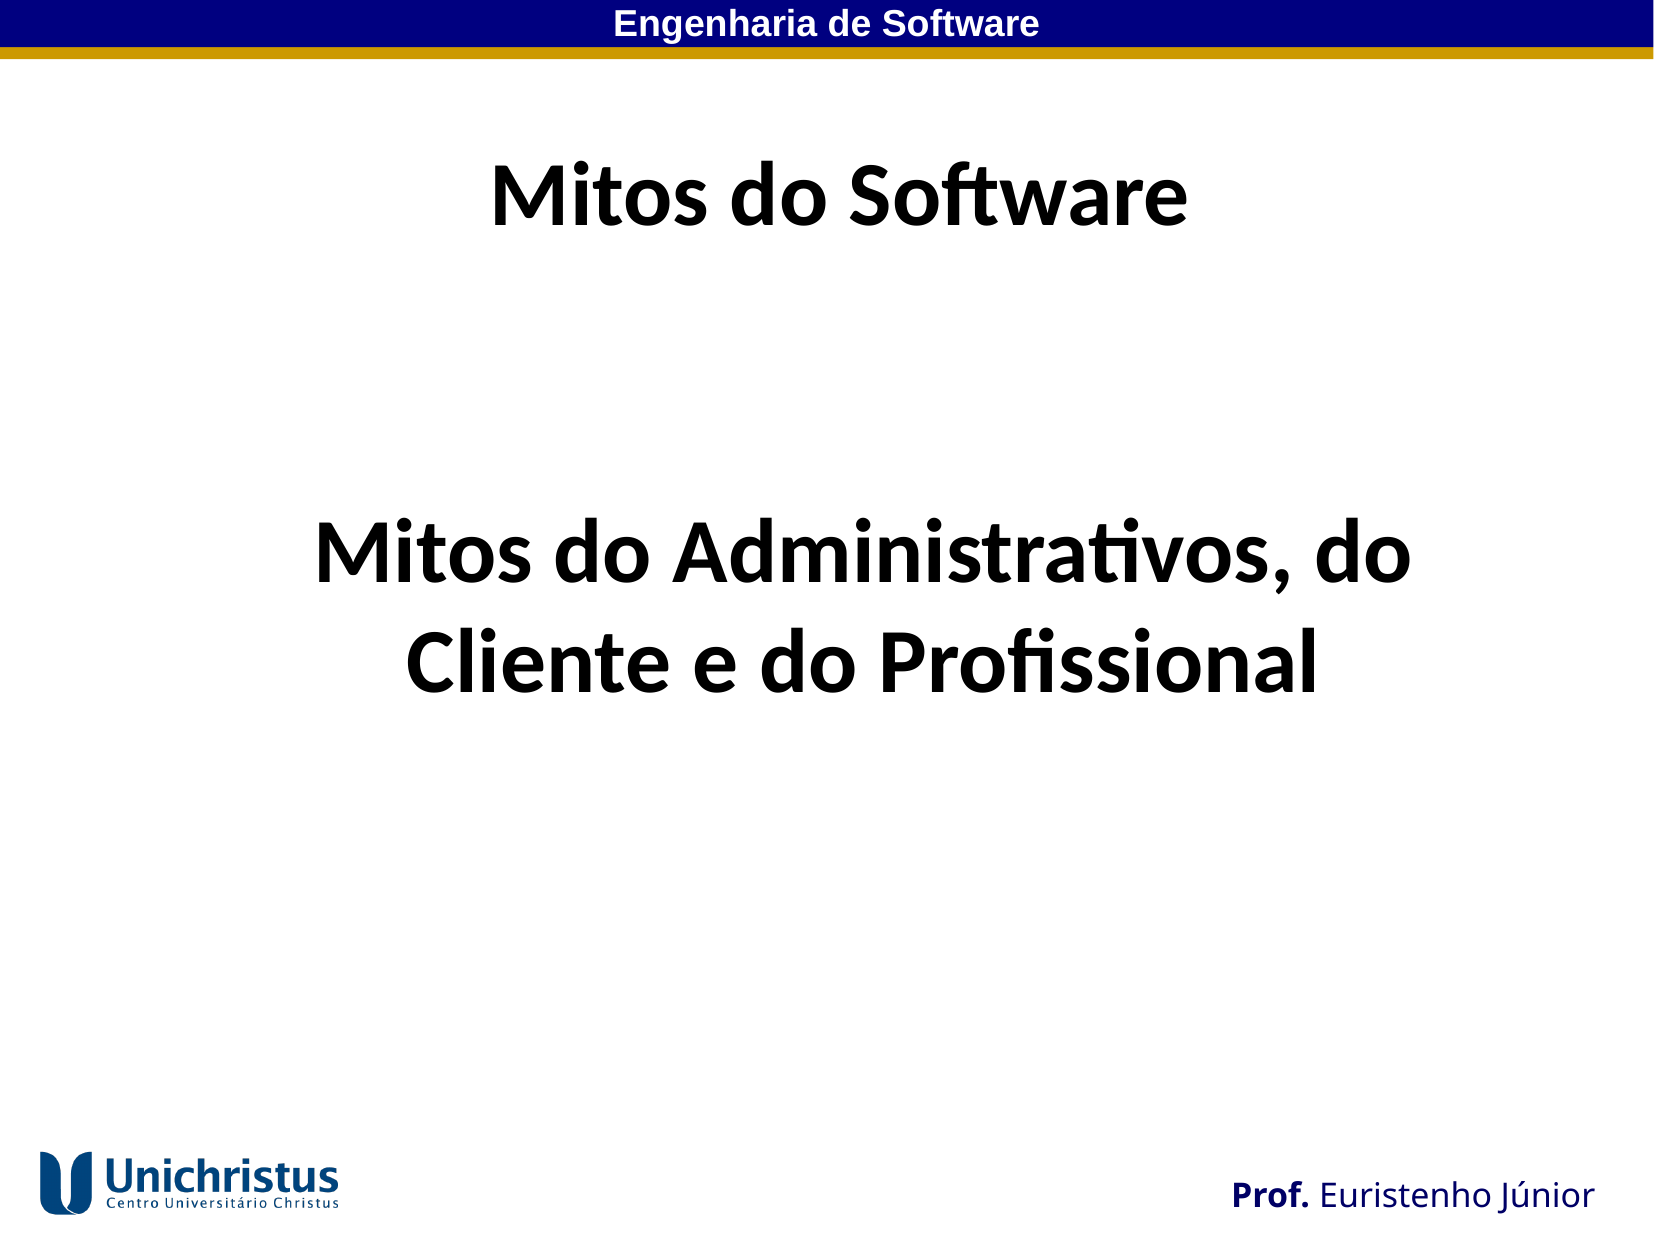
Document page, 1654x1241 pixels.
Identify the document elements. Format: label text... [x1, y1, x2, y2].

text_box Prof. Euristenho Júnior [1216, 1163, 1654, 1224]
picture [35, 1148, 343, 1217]
text_box [0, 48, 1654, 60]
title Mitos do Software [165, 126, 1516, 315]
list Mitos do Administrativos, do Cliente e do Profissional [188, 344, 1539, 1087]
text_box Engenharia de Software [0, 0, 1654, 48]
